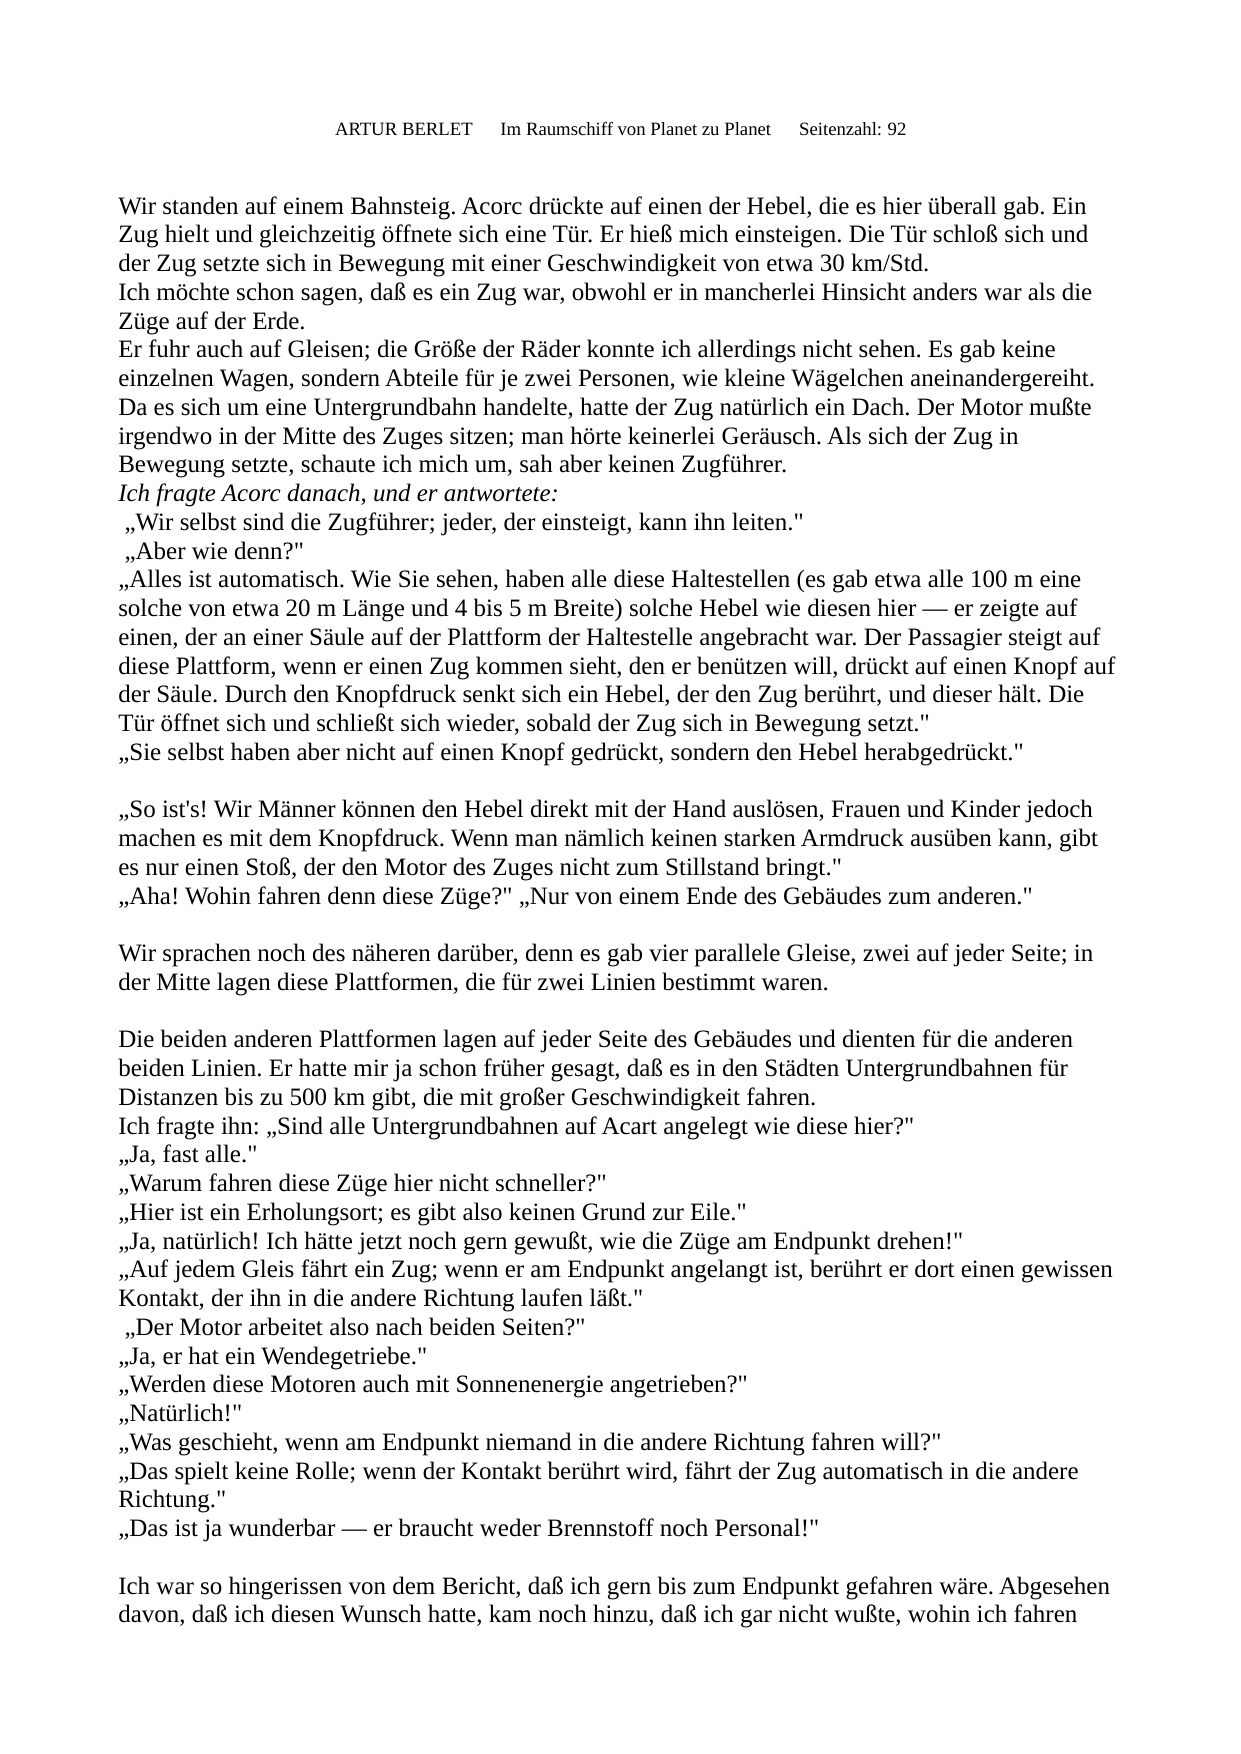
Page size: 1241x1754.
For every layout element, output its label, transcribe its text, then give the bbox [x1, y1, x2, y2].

text „Sie selbst haben aber nicht auf einen Knopf gedrückt, sondern den Hebel herabgedrückt." [118, 737, 1123, 766]
text Ich war so hingerissen von dem Bericht, daß ich gern bis zum Endpunkt gefahren wäre. Abgesehen davon, daß ich diesen Wunsch hatte, kam noch hinzu, daß ich gar nicht wußte, wohin ich fahren [118, 1571, 1123, 1628]
text Wir standen auf einem Bahnsteig. Acorc drückte auf einen der Hebel, die es hier überall gab. Ein Zug hielt und gleichzeitig öffnete sich eine Tür. Er hieß mich einsteigen. Die Tür schloß sich und der Zug setzte sich in Bewegung mit einer Geschwindigkeit von etwa 30 km/Std. [118, 191, 1123, 277]
text „Das spielt keine Rolle; wenn der Kontakt berührt wird, fährt der Zug automatisch in die andere Richtung." [118, 1456, 1123, 1513]
text Ich fragte ihn: „Sind alle Untergrundbahnen auf Acart angelegt wie diese hier?" [118, 1111, 1123, 1139]
text „Werden diese Motoren auch mit Sonnenenergie ange­trieben?" [118, 1369, 1123, 1398]
text „Ja, fast alle." [118, 1139, 1123, 1168]
text „So ist's! Wir Männer können den Hebel direkt mit der Hand auslösen, Frauen und Kinder jedoch machen es mit dem Knopfdruck. Wenn man nämlich keinen starken Arm­druck ausüben kann, gibt es nur einen Stoß, der den Motor des Zuges nicht zum Stillstand bringt." [118, 794, 1123, 881]
text Ich möchte schon sagen, daß es ein Zug war, obwohl er in mancherlei Hinsicht anders war als die Züge auf der Erde. [118, 277, 1123, 334]
text „Auf jedem Gleis fährt ein Zug; wenn er am Endpunkt angelangt ist, berührt er dort einen gewissen Kontakt, der ihn in die andere Richtung laufen läßt." [118, 1254, 1123, 1312]
text „Was geschieht, wenn am Endpunkt niemand in die an­dere Richtung fahren will?" [118, 1427, 1123, 1456]
text Die beiden anderen Plattformen lagen auf jeder Seite des Gebäudes und dienten für die anderen beiden Linien. Er hatte mir ja schon früher gesagt, daß es in den Städten Untergrundbahnen für Distanzen bis zu 500 km gibt, die mit großer Geschwindigkeit fahren. [118, 1024, 1123, 1111]
text „Ja, natürlich! Ich hätte jetzt noch gern gewußt, wie die Züge am Endpunkt drehen!" [118, 1226, 1123, 1254]
text „Hier ist ein Erholungsort; es gibt also keinen Grund zur Eile." [118, 1197, 1123, 1226]
text Er fuhr auch auf Gleisen; die Größe der Räder konnte ich allerdings nicht sehen. Es gab keine einzelnen Wagen, sondern Abteile für je zwei Personen, wie kleine Wägel­chen aneinandergereiht. Da es sich um eine Untergrund­bahn handelte, hatte der Zug natürlich ein Dach. Der Motor mußte irgendwo in der Mitte des Zuges sitzen; man hörte keinerlei Geräusch. Als sich der Zug in Bewegung setzte, schaute ich mich um, sah aber keinen Zugführer. [118, 334, 1123, 478]
text Ich fragte Acorc danach, und er antwortete: [118, 478, 1123, 507]
text „Warum fahren diese Züge hier nicht schneller?" [118, 1168, 1123, 1197]
text „Aha! Wohin fahren denn diese Züge?" „Nur von einem Ende des Gebäudes zum anderen." [118, 881, 1123, 909]
text „Wir selbst sind die Zugführer; jeder, der einsteigt, kann ihn leiten." [118, 507, 1123, 536]
text „Alles ist automatisch. Wie Sie sehen, haben alle diese Haltestellen (es gab etwa alle 100 m eine solche von etwa 20 m Länge und 4 bis 5 m Breite) solche Hebel wie diesen hier — er zeigte auf einen, der an einer Säule auf der Platt­form der Haltestelle angebracht war. Der Passagier steigt auf diese Plattform, wenn er einen Zug kommen sieht, den er benützen will, drückt auf einen Knopf auf der Säule. Durch den Knopfdruck senkt sich ein Hebel, der den Zug berührt, und dieser hält. Die Tür öffnet sich und schließt sich wieder, sobald der Zug sich in Bewegung setzt." [118, 564, 1123, 737]
text „Aber wie denn?" [118, 536, 1123, 564]
text „Das ist ja wunderbar — er braucht weder Brennstoff noch Personal!" [118, 1513, 1123, 1542]
text „Ja, er hat ein Wendegetriebe." [118, 1341, 1123, 1369]
text „Natürlich!" [118, 1398, 1123, 1427]
text Wir sprachen noch des näheren darüber, denn es gab vier parallele Gleise, zwei auf jeder Seite; in der Mitte lagen diese Plattformen, die für zwei Linien bestimmt waren. [118, 938, 1123, 996]
text „Der Motor arbeitet also nach beiden Seiten?" [118, 1312, 1123, 1341]
